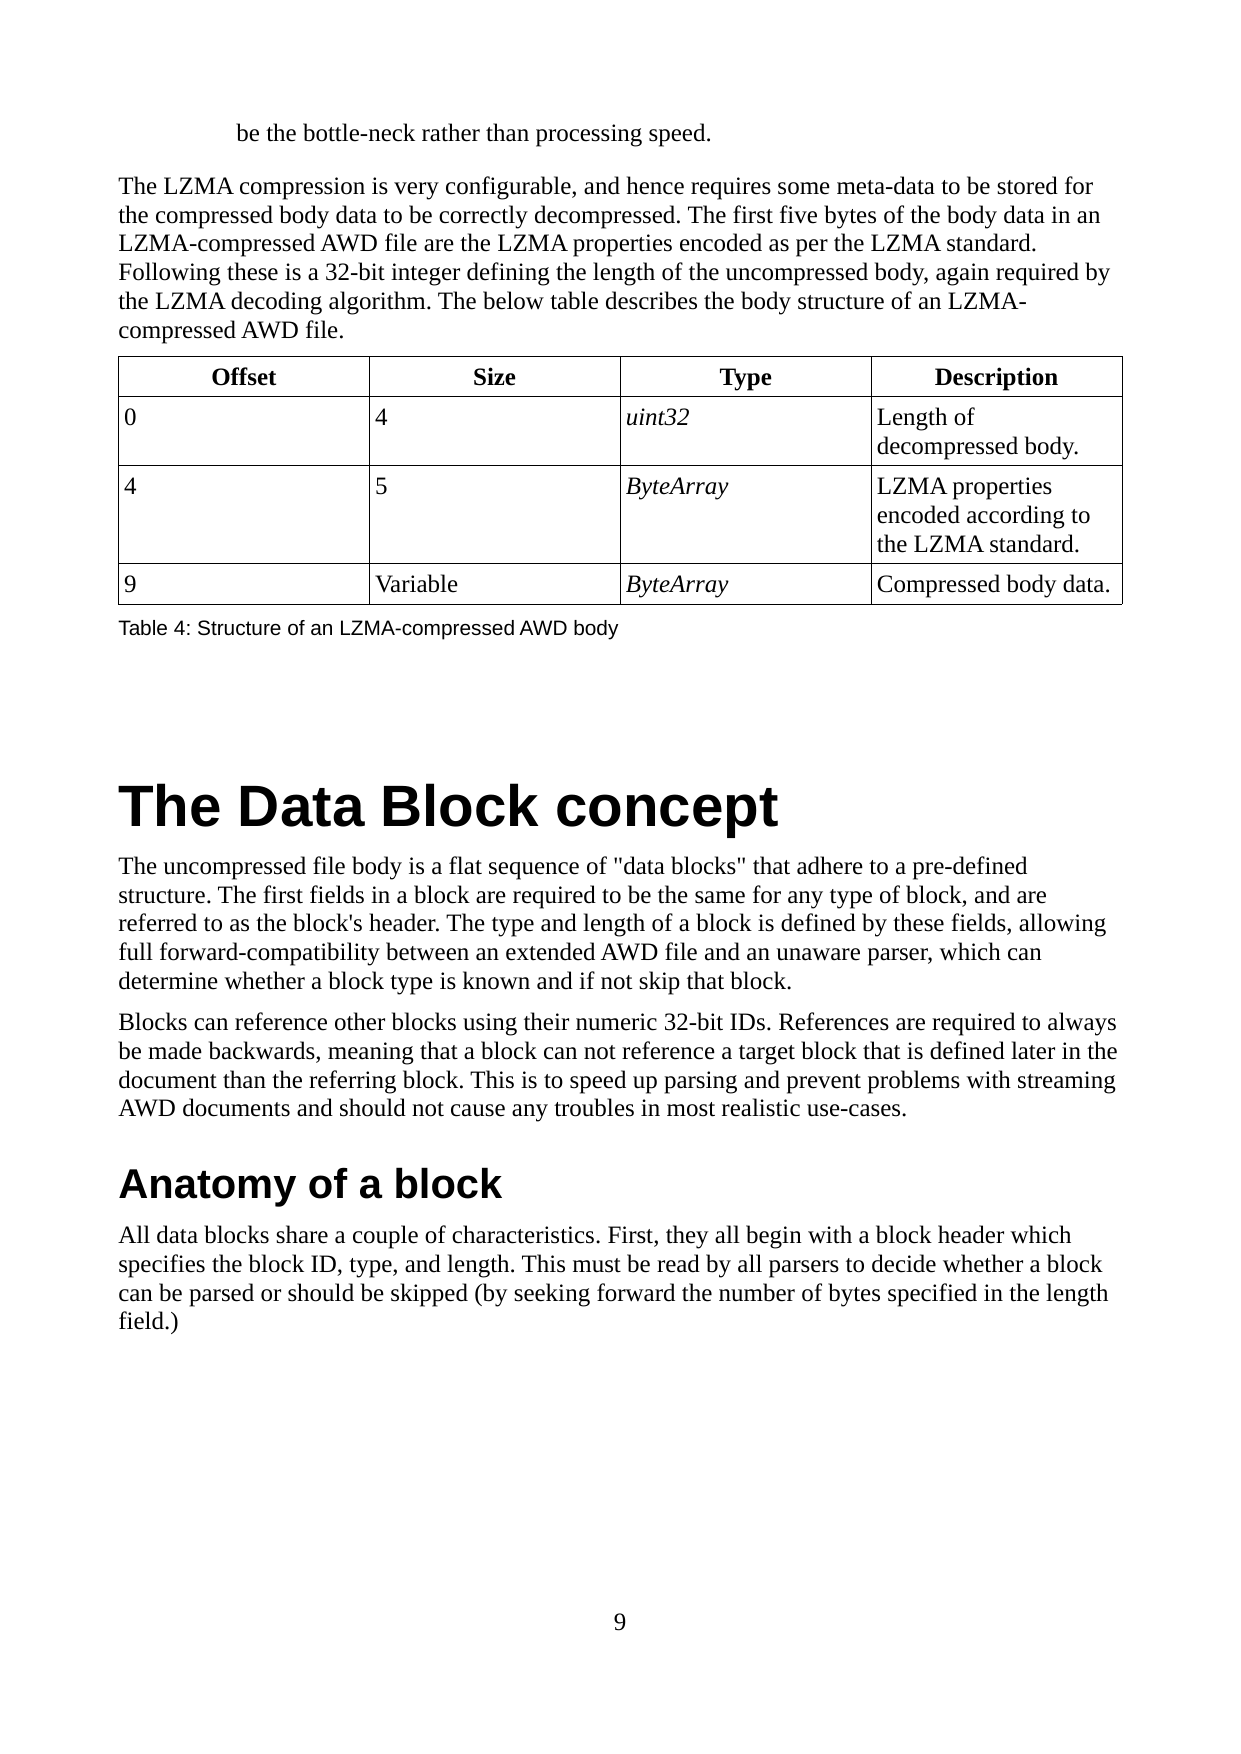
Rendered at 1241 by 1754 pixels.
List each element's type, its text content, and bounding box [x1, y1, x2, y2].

table_cell 4 [119, 466, 369, 563]
text be the bottle-neck rather than processing speed. [236, 118, 1004, 147]
table_cell Length of decompressed body. [872, 397, 1122, 465]
table_cell Compressed body data. [872, 564, 1122, 603]
subtitle The Data Block concept [118, 772, 1122, 839]
table_cell ByteArray [621, 466, 871, 563]
subtitle Anatomy of a block [118, 1160, 1122, 1208]
table_header Description [872, 357, 1122, 396]
table_cell uint32 [621, 397, 871, 465]
table_cell LZMA properties encoded according to the LZMA standard. [872, 466, 1122, 563]
text All data blocks share a couple of characteristics. First, they all begin with a block header which specifies the block ID, type, and length. This must be read by all parsers to decide whether a block can be parsed or should be skipped (by seeking forward the number of bytes specified in the length field.) [118, 1220, 1122, 1335]
table_cell 4 [370, 397, 620, 465]
table_cell 5 [370, 466, 620, 563]
table_cell Variable [370, 564, 620, 603]
text Table 4: Structure of an LZMA-compressed AWD body [118, 616, 1122, 640]
table_cell ByteArray [621, 564, 871, 603]
table_header Type [621, 357, 871, 396]
text The uncompressed file body is a flat sequence of "data blocks" that adhere to a pre-defined structure. The first fields in a block are required to be the same for any type of block, and are referred to as the block's header. The type and length of a block is defined by these fields, allowing full forward-compatibility between an extended AWD file and an unaware parser, which can determine whether a block type is known and if not skip that block. [118, 851, 1122, 995]
text The LZMA compression is very configurable, and hence requires some meta-data to be stored for the compressed body data to be correctly decompressed. The first five bytes of the body data in an LZMA-compressed AWD file are the LZMA properties encoded as per the LZMA standard. Following these is a 32-bit integer defining the length of the uncompressed body, again required by the LZMA decoding algorithm. The below table describes the body structure of an LZMA-compressed AWD file. [118, 171, 1122, 343]
table_header Size [370, 357, 620, 396]
table_cell 0 [119, 397, 369, 465]
text Blocks can reference other blocks using their numeric 32-bit IDs. References are required to always be made backwards, meaning that a block can not reference a target block that is defined later in the document than the referring block. This is to speed up parsing and prevent problems with streaming AWD documents and should not cause any troubles in most realistic use-cases. [118, 1007, 1122, 1122]
table_header Offset [119, 357, 369, 396]
table_cell 9 [119, 564, 369, 603]
